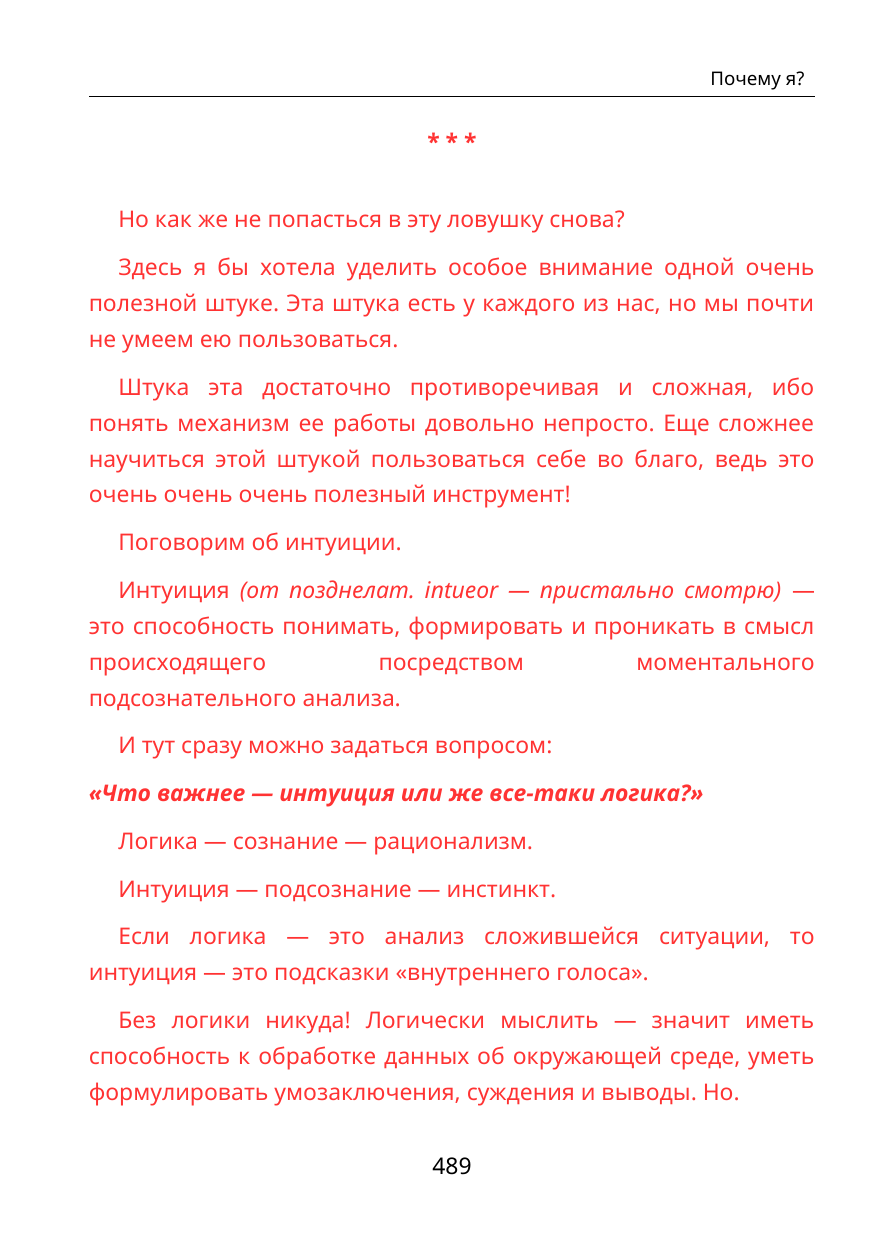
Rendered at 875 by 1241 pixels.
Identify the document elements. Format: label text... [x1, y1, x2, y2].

text Если логика — это анализ сложившейся ситуации, то интуиция — это подсказки «внутреннего голоса». [88, 920, 815, 987]
list «Что важнее — интуиция или же все-таки логика?» [88, 777, 815, 808]
text Штука эта достаточно противоречивая и сложная, ибо понять механизм ее работы довольно непросто. Еще сложнее научиться этой штукой пользоваться себе во благо, ведь это очень очень очень полезный инструмент! [88, 371, 815, 510]
text Интуиция — подсознание — инстинкт. [88, 872, 815, 904]
subtitle * * * [88, 126, 815, 157]
text Поговорим об интуиции. [88, 526, 815, 557]
text Здесь я бы хотела уделить особое внимание одной очень полезной штуке. Эта штука есть у каждого из нас, но мы почти не умеем ею пользоваться. [88, 251, 815, 354]
text Логика — сознание — рационализм. [88, 825, 815, 856]
text Но как же не попасться в эту ловушку снова? [88, 203, 815, 234]
text Без логики никуда! Логически мыслить — значит иметь способность к обработке данных об окружающей среде, уметь формулировать умозаключения, суждения и выводы. Но. [88, 1004, 815, 1107]
text И тут сразу можно задаться вопросом: [88, 729, 815, 761]
text Интуиция (от позднелат. intueor — пристально смотрю) — это способность понимать, формировать и проникать в смысл происходящего посредством моментального подсознательного анализа. [88, 574, 815, 713]
